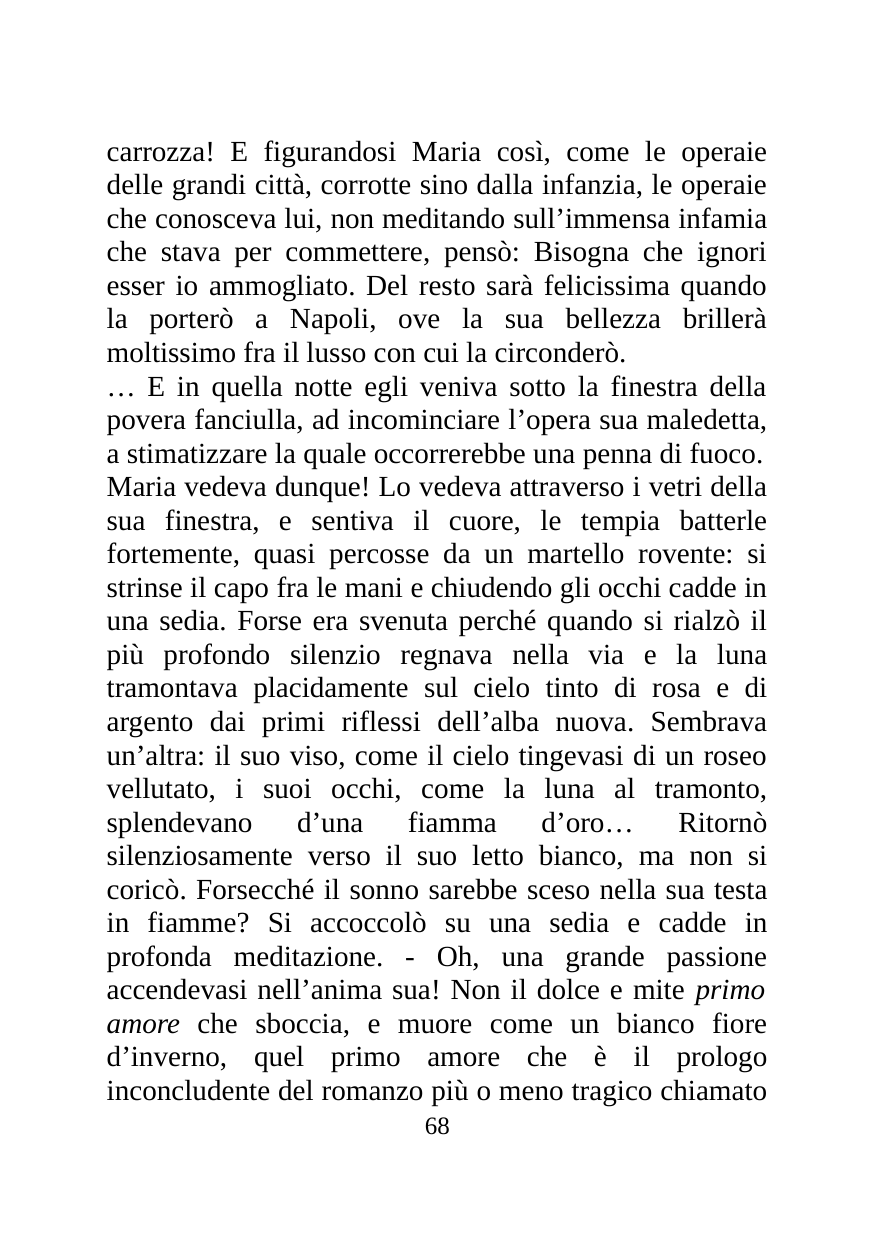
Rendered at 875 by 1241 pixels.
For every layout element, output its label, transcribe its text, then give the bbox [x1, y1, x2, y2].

text … E in quella notte egli veniva sotto la finestra della povera fanciulla, ad incominciare l’opera sua maledetta, a stimatizzare la quale occorrerebbe una penna di fuoco. [106, 369, 768, 469]
text Maria vedeva dunque! Lo vedeva attraverso i vetri della sua finestra, e sentiva il cuore, le tempia batterle fortemente, quasi percosse da un martello rovente: si strinse il capo fra le mani e chiudendo gli occhi cadde in una sedia. Forse era svenuta perché quando si rialzò il più profondo silenzio regnava nella via e la luna tramontava placidamente sul cielo tinto di rosa e di argento dai primi riflessi dell’alba nuova. Sembrava un’altra: il suo viso, come il cielo tingevasi di un roseo vellutato, i suoi occhi, come la luna al tramonto, splendevano d’una fiamma d’oro… Ritornò silenziosamente verso il suo letto bianco, ma non si coricò. Forsecché il sonno sarebbe sceso nella sua testa in fiamme? Si accoccolò su una sedia e cadde in profonda meditazione. - Oh, una grande passione accendevasi nell’anima sua! Non il dolce e mite primo amore che sboccia, e muore come un bianco fiore d’inverno, quel primo amore che è il prologo inconcludente del romanzo più o meno tragico chiamato [106, 469, 768, 1107]
text carrozza! E figurandosi Maria così, come le operaie delle grandi città, corrotte sino dalla infanzia, le operaie che conosceva lui, non meditando sull’immensa infamia che stava per commettere, pensò: Bisogna che ignori esser io ammogliato. Del resto sarà felicissima quando la porterò a Napoli, ove la sua bellezza brillerà moltissimo fra il lusso con cui la circonderò. [106, 134, 768, 369]
